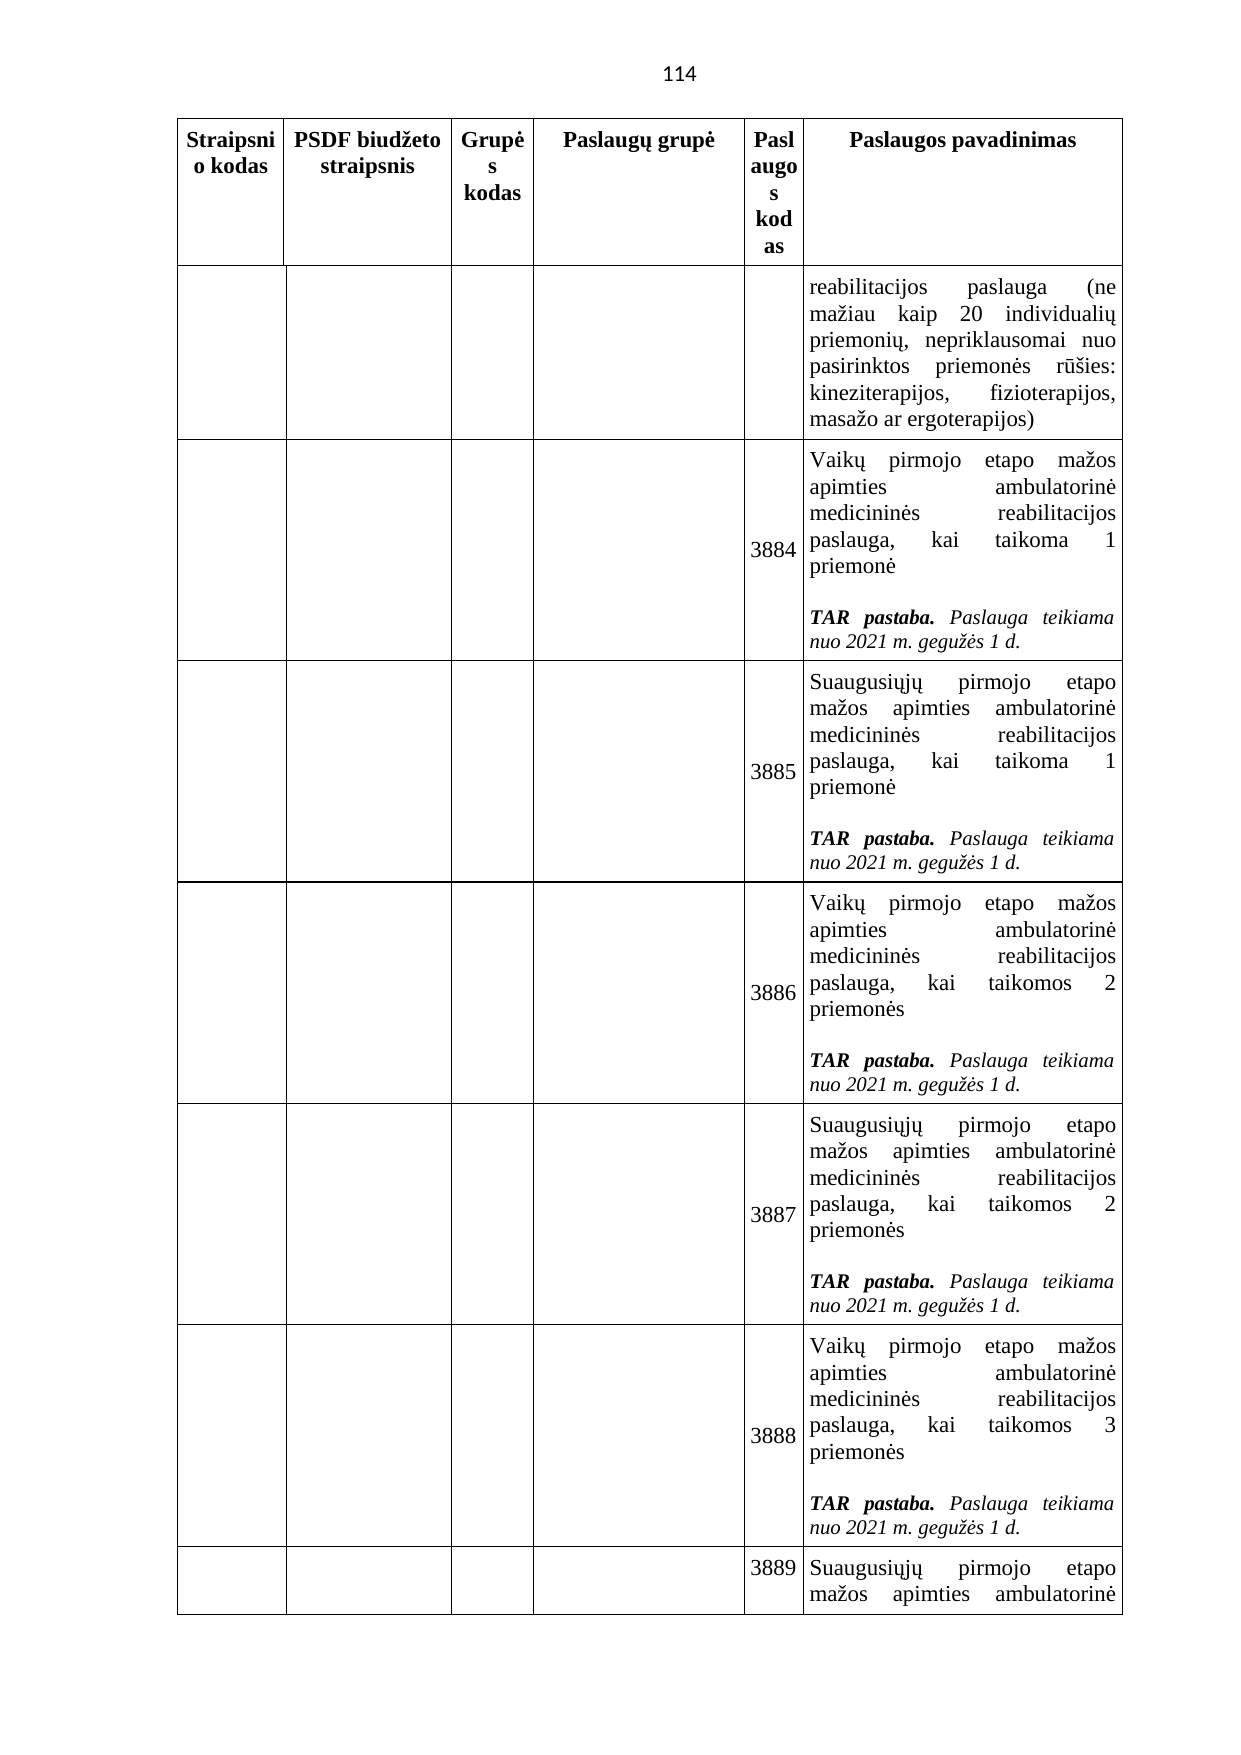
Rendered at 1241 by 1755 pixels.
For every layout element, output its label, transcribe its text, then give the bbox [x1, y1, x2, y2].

table_cell [178, 883, 286, 1103]
table_cell [452, 883, 533, 1103]
table_cell [178, 1104, 286, 1324]
table_cell [287, 661, 451, 881]
table_cell [178, 661, 286, 881]
table_cell Vaikų pirmojo etapo mažos apimties ambulatorinė medicininės reabilitacijos paslauga, kai taikoma 1 priemonė TAR pastaba. Paslauga teikiama nuo 2021 m. gegužės 1 d. [804, 440, 1122, 660]
table_header Paslaugos kodas [745, 119, 803, 265]
table_cell 3889 [745, 1547, 803, 1614]
table_cell [534, 883, 744, 1103]
table_cell [452, 1104, 533, 1324]
table_cell [178, 1547, 286, 1614]
table_cell [534, 1547, 744, 1614]
table_header Paslaugų grupė [534, 119, 744, 265]
table_cell Suaugusiųjų pirmojo etapo mažos apimties ambulatorinė medicininės reabilitacijos paslauga, kai taikomos 2 priemonės TAR pastaba. Paslauga teikiama nuo 2021 m. gegužės 1 d. [804, 1104, 1122, 1324]
table_cell [452, 661, 533, 881]
table_cell [287, 440, 451, 660]
table_cell [287, 1104, 451, 1324]
table_cell [534, 661, 744, 881]
table_cell 3884 [745, 440, 803, 660]
table_cell Vaikų pirmojo etapo mažos apimties ambulatorinė medicininės reabilitacijos paslauga, kai taikomos 2 priemonės TAR pastaba. Paslauga teikiama nuo 2021 m. gegužės 1 d. [804, 883, 1122, 1103]
table_cell [745, 266, 803, 438]
table_cell [534, 1104, 744, 1324]
table_cell [178, 266, 286, 438]
table_cell [534, 1325, 744, 1546]
table_cell 3887 [745, 1104, 803, 1324]
table_cell [178, 1325, 286, 1546]
table_cell [287, 883, 451, 1103]
table_cell [452, 440, 533, 660]
table_header Straipsnio kodas [178, 119, 283, 265]
table_cell Suaugusiųjų pirmojo etapo mažos apimties ambulatorinė [804, 1547, 1122, 1614]
table_cell 3885 [745, 661, 803, 881]
table_cell [534, 440, 744, 660]
table_cell Suaugusiųjų pirmojo etapo mažos apimties ambulatorinė medicininės reabilitacijos paslauga, kai taikoma 1 priemonė TAR pastaba. Paslauga teikiama nuo 2021 m. gegužės 1 d. [804, 661, 1122, 881]
table_cell Vaikų pirmojo etapo mažos apimties ambulatorinė medicininės reabilitacijos paslauga, kai taikomos 3 priemonės TAR pastaba. Paslauga teikiama nuo 2021 m. gegužės 1 d. [804, 1325, 1122, 1546]
table_cell 3886 [745, 883, 803, 1103]
table_cell [287, 1325, 451, 1546]
table_cell reabilitacijos paslauga (ne mažiau kaip 20 individualių priemonių, nepriklausomai nuo pasirinktos priemonės rūšies: kineziterapijos, fizioterapijos, masažo ar ergoterapijos) [804, 266, 1122, 438]
table_header Grupės kodas [452, 119, 533, 265]
table_cell 3888 [745, 1325, 803, 1546]
table_header PSDF biudžeto straipsnis [284, 119, 451, 265]
table_cell [287, 266, 451, 438]
table_cell [452, 266, 533, 438]
table_header Paslaugos pavadinimas [804, 119, 1122, 265]
table_cell [452, 1325, 533, 1546]
table_cell [534, 266, 744, 438]
table_cell [452, 1547, 533, 1614]
table_cell [287, 1547, 451, 1614]
table_cell [178, 440, 286, 660]
